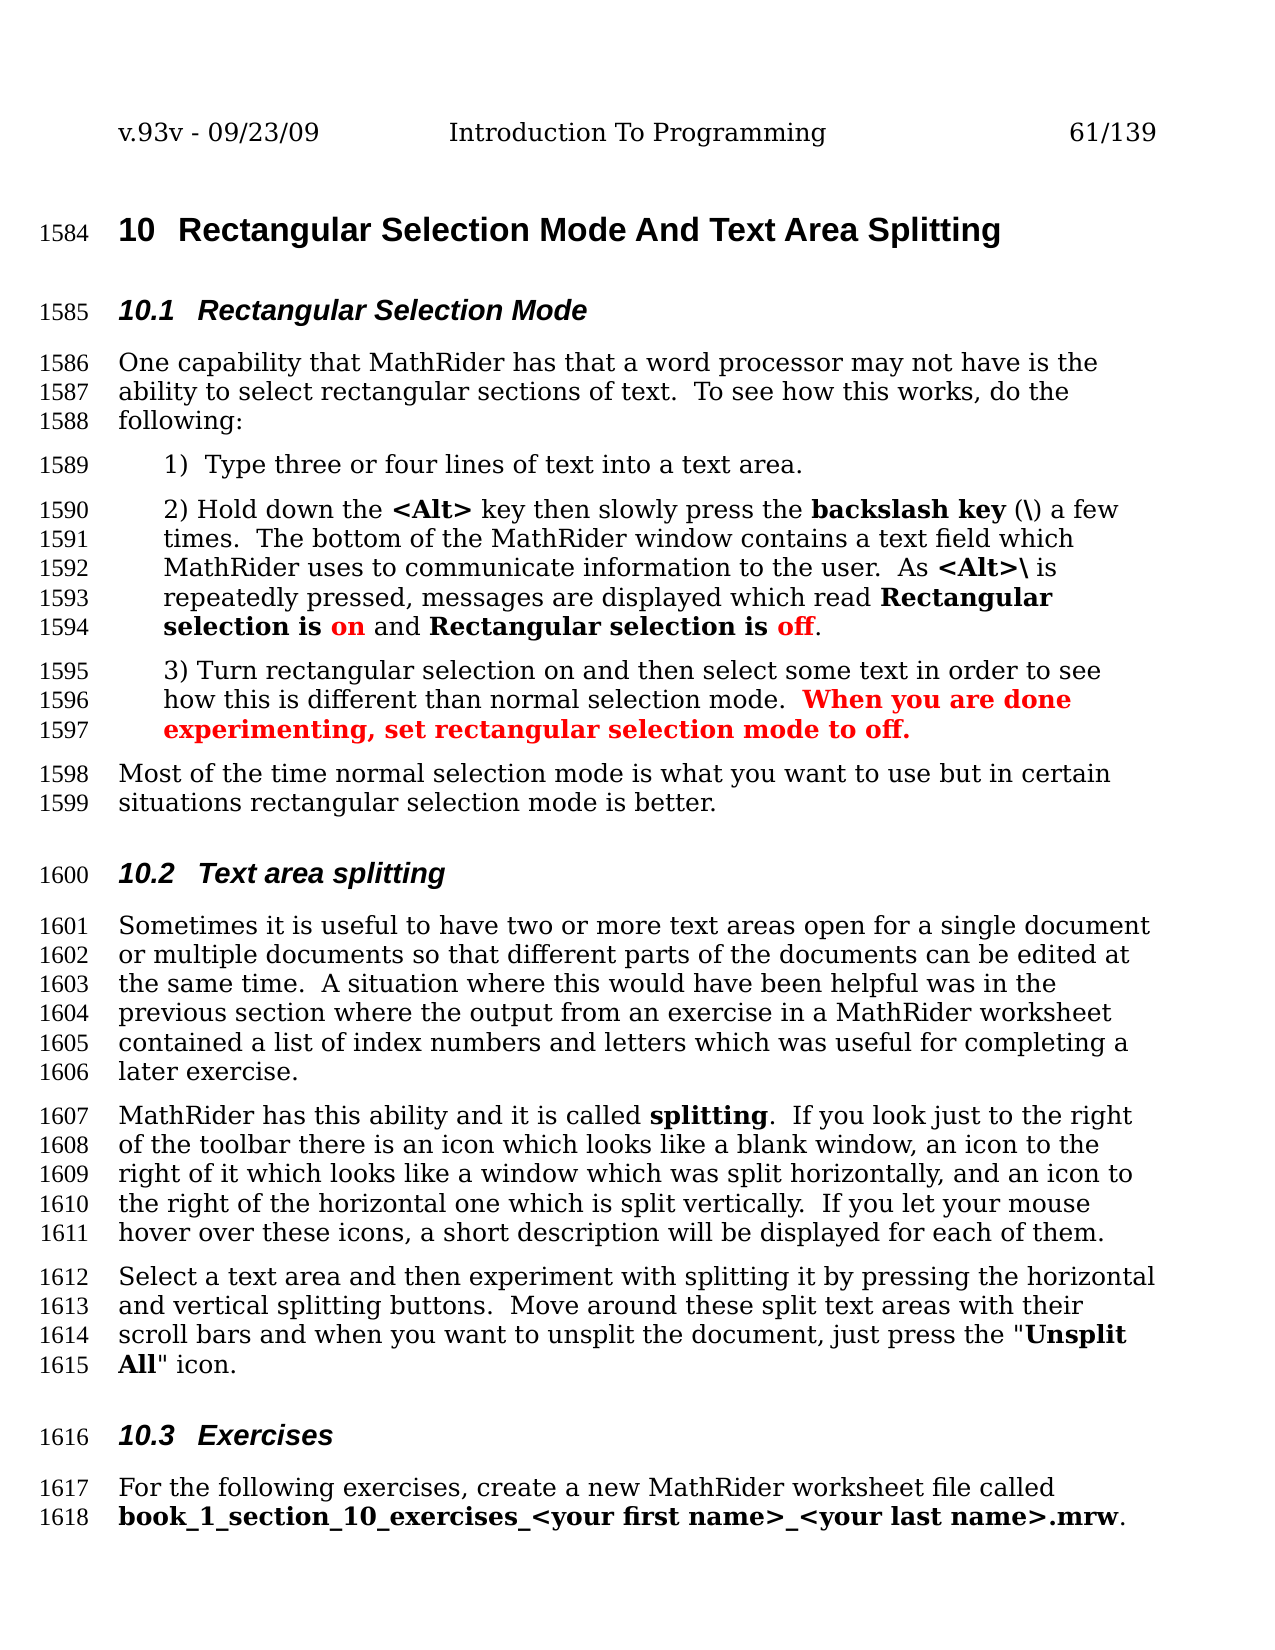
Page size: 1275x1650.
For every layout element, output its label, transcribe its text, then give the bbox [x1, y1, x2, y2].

text 2) Hold down the <Alt> key then slowly press the backslash key (\) a few times. The bottom of the MathRider window contains a text field which MathRider uses to communicate information to the user. As <Alt>\ is repeatedly pressed, messages are displayed which read Rectangular selection is on and Rectangular selection is off. [163, 494, 1157, 641]
text MathRider has this ability and it is called splitting. If you look just to the right of the toolbar there is an icon which looks like a blank window, an icon to the right of it which looks like a window which was split horizontally, and an icon to the right of the horizontal one which is split vertically. If you let your mouse hover over these icons, a short description will be displayed for each of them. [118, 1101, 1157, 1247]
text Sometimes it is useful to have two or more text areas open for a single document or multiple documents so that different parts of the documents can be edited at the same time. A situation where this would have been helpful was in the previous section where the output from an exercise in a MathRider worksheet contained a list of index numbers and letters which was useful for completing a later exercise. [118, 911, 1157, 1086]
text Select a text area and then experiment with splitting it by pressing the horizontal and vertical splitting buttons. Move around these split text areas with their scroll bars and when you want to unsplit the document, just press the "Unsplit All" icon. [118, 1262, 1157, 1379]
subtitle Rectangular Selection Mode And Text Area Splitting [118, 210, 1157, 248]
subtitle Rectangular Selection Mode [118, 293, 1157, 327]
text Most of the time normal selection mode is what you want to use but in certain situations rectangular selection mode is better. [118, 759, 1157, 817]
text 3) Turn rectangular selection on and then select some text in order to see how this is different than normal selection mode. When you are done experimenting, set rectangular selection mode to off. [163, 656, 1157, 744]
text For the following exercises, create a new MathRider worksheet file called book_1_section_10_exercises_<your first name>_<your last name>.mrw. [118, 1473, 1157, 1531]
subtitle Exercises [118, 1418, 1157, 1452]
subtitle Text area splitting [118, 857, 1157, 890]
text 1) Type three or four lines of text into a text area. [163, 450, 1157, 479]
text One capability that MathRider has that a word processor may not have is the ability to select rectangular sections of text. To see how this works, do the following: [118, 348, 1157, 435]
